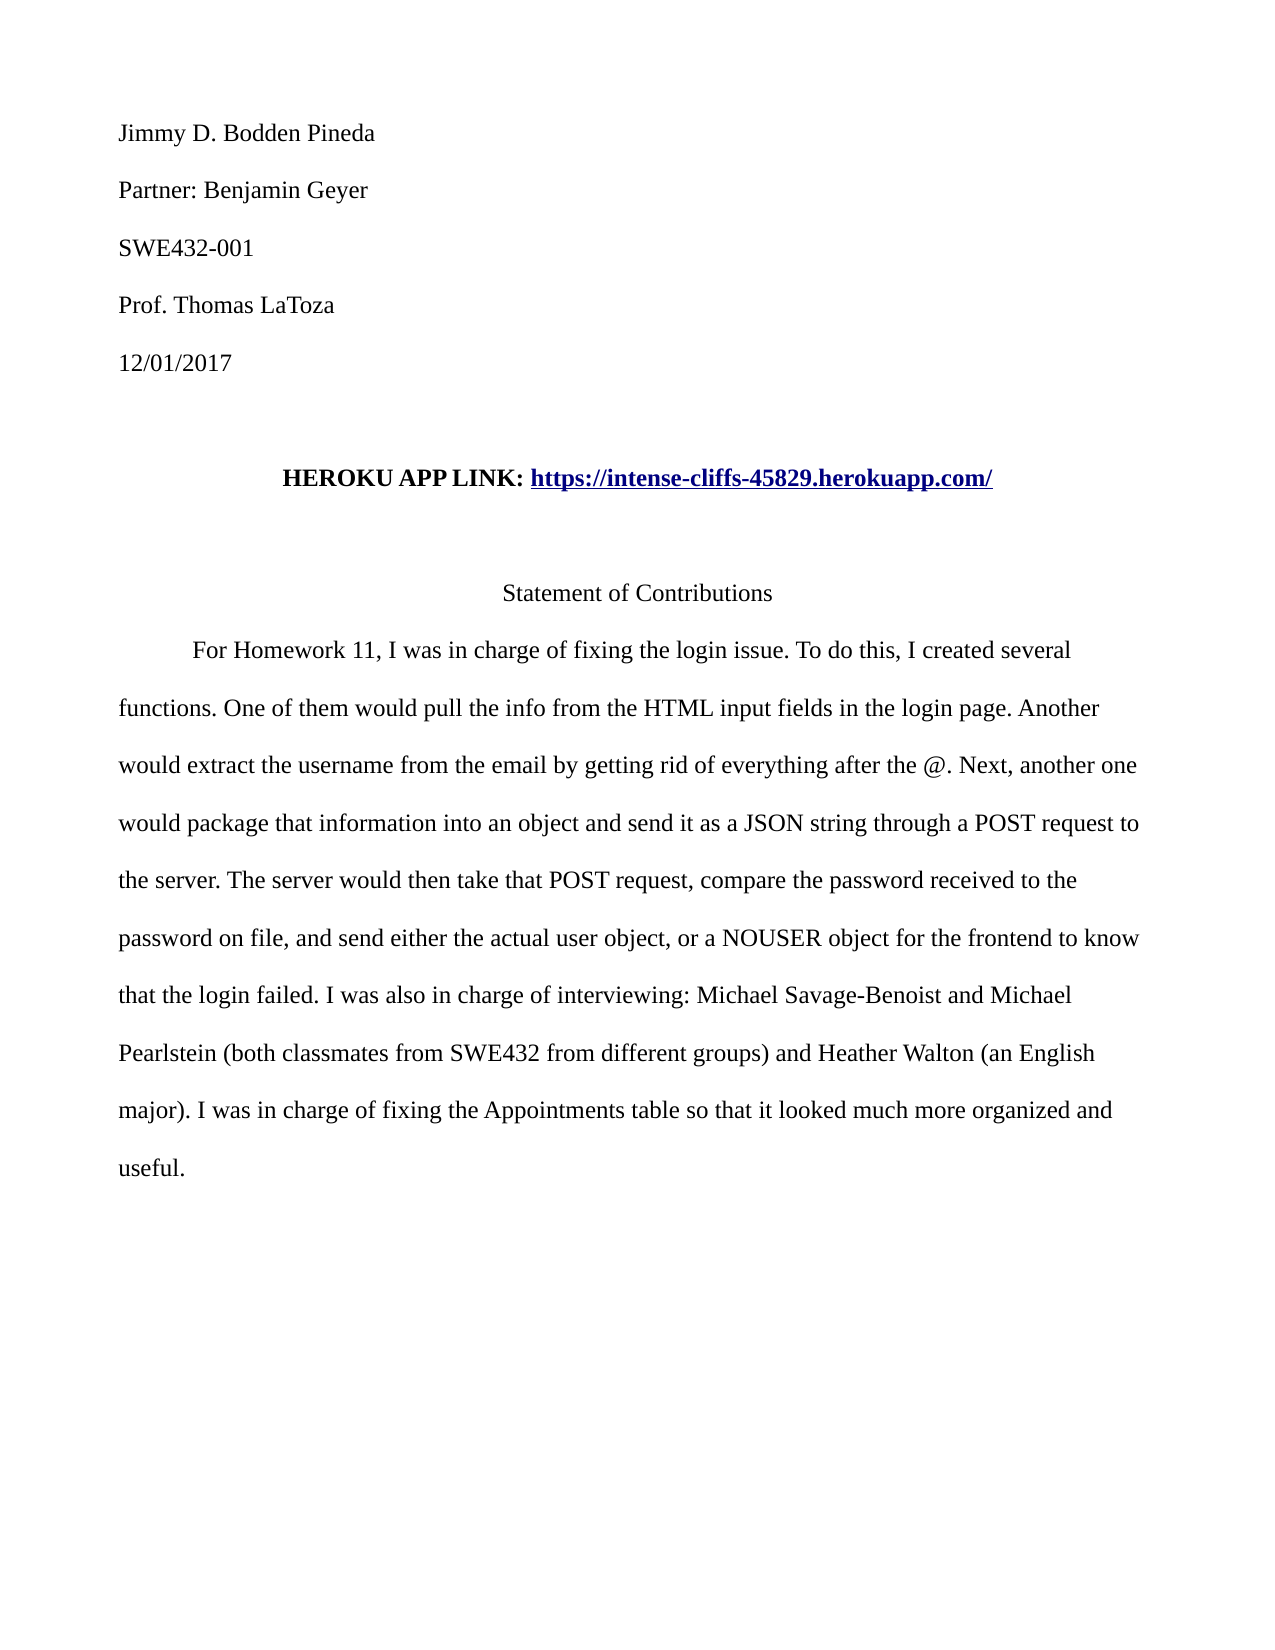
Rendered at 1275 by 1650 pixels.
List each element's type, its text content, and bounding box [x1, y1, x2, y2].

text Jimmy D. Bodden Pineda [118, 118, 1157, 147]
text SWE432-001 [118, 233, 1157, 262]
text HEROKU APP LINK: https://intense-cliffs-45829.herokuapp.com/ [118, 463, 1157, 492]
text Partner: Benjamin Geyer [118, 176, 1157, 204]
text For Homework 11, I was in charge of fixing the login issue. To do this, I created several functions. One of them would pull the info from the HTML input fields in the login page. Another would extract the username from the email by getting rid of everything after the @. Next, another one would package that information into an object and send it as a JSON string through a POST request to the server. The server would then take that POST request, compare the password received to the password on file, and send either the actual user object, or a NOUSER object for the frontend to know that the login failed. I was also in charge of interviewing: Michael Savage-Benoist and Michael Pearlstein (both classmates from SWE432 from different groups) and Heather Walton (an English major). I was in charge of fixing the Appointments table so that it looked much more organized and useful. [118, 636, 1157, 1182]
text 12/01/2017 [118, 348, 1157, 377]
text Statement of Contributions [118, 578, 1157, 607]
text Prof. Thomas LaToza [118, 291, 1157, 319]
